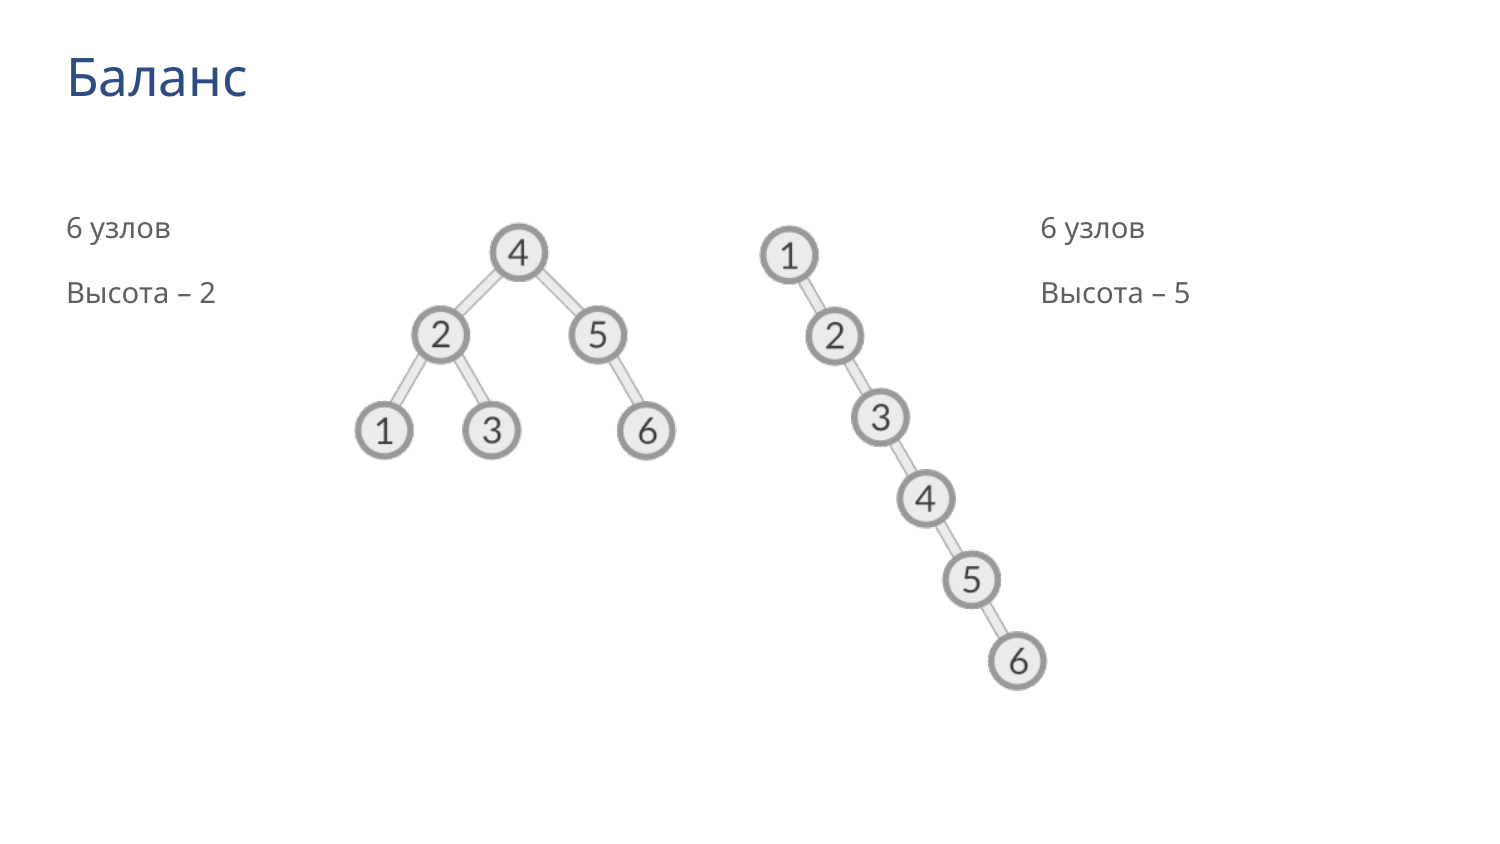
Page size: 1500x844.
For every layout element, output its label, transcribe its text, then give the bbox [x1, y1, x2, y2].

title Баланс [51, 28, 1449, 123]
list 6 узлов Высота – 5 [1025, 189, 1449, 750]
list 6 узлов Высота – 2 [51, 189, 708, 750]
picture [323, 195, 1128, 799]
